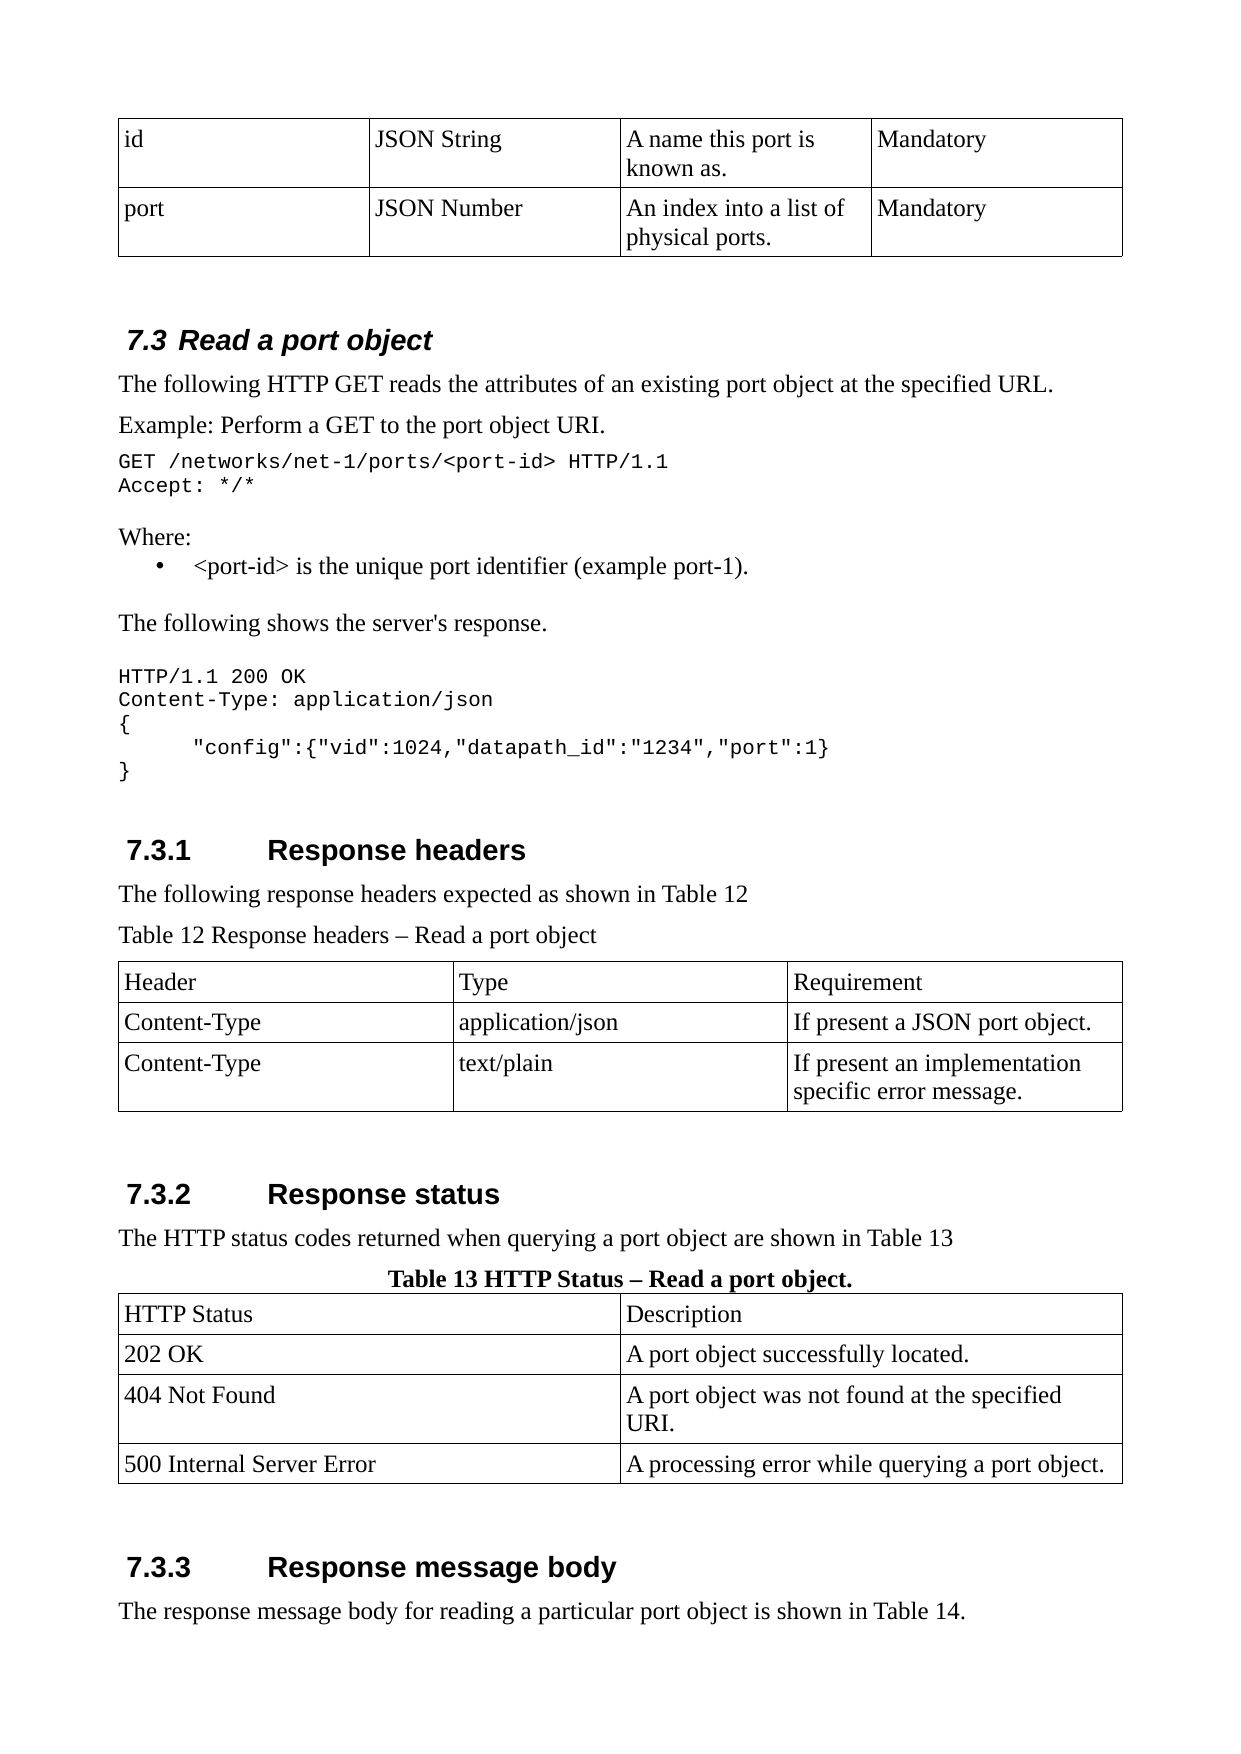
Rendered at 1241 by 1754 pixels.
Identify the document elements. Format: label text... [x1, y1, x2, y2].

subtitle Response message body [118, 1550, 1122, 1583]
table_cell An index into a list of physical ports. [621, 188, 871, 256]
table_cell port [119, 188, 369, 256]
table_cell application/json [454, 1003, 787, 1042]
table_cell If present an implementation specific error message. [788, 1043, 1122, 1111]
subtitle Response headers [118, 833, 1122, 866]
subtitle Read a port object [118, 323, 1122, 356]
text { [118, 713, 1122, 737]
text HTTP/1.1 200 OK [118, 666, 1122, 689]
table_cell If present a JSON port object. [788, 1003, 1122, 1042]
text Where: [118, 522, 1122, 551]
table_cell 202 OK [119, 1335, 620, 1374]
text Accept: */* [118, 475, 1122, 498]
table_cell Mandatory [872, 119, 1122, 187]
text "config":{"vid":1024,"datapath_id":"1234","port":1} [192, 737, 1122, 760]
text Content-Type: application/json [118, 689, 1122, 713]
subtitle Table １３ HTTP Status – Read a port object. [118, 1264, 1122, 1293]
table_header Type [454, 962, 787, 1002]
table_cell id [119, 119, 369, 187]
subtitle Response status [118, 1177, 1122, 1211]
table_cell A port object was not found at the specified URI. [621, 1375, 1122, 1443]
text } [118, 760, 1122, 784]
table_cell 404 Not Found [119, 1375, 620, 1443]
text Example: Perform a GET to the port object URI. [118, 410, 1122, 439]
table_cell text/plain [454, 1043, 787, 1111]
table_header Requirement [788, 962, 1122, 1002]
table_header Description [621, 1294, 1122, 1334]
table_header HTTP Status [119, 1294, 620, 1334]
table_cell A name this port is known as. [621, 119, 871, 187]
table_cell A processing error while querying a port object. [621, 1444, 1122, 1483]
table_cell Mandatory [872, 188, 1122, 256]
table_header Header [119, 962, 453, 1002]
text The HTTP status codes returned when querying a port object are shown in Table 13 [118, 1223, 1122, 1252]
text The following shows the server's response. [118, 608, 1122, 637]
table_cell Content-Type [119, 1003, 453, 1042]
text The response message body for reading a particular port object is shown in Table 14. [118, 1596, 1122, 1624]
text The following HTTP GET reads the attributes of an existing port object at the specified URL. [118, 369, 1122, 397]
text GET /networks/net-1/ports/<port-id> HTTP/1.1 [118, 451, 1122, 475]
table_cell JSON Number [370, 188, 620, 256]
table_cell JSON String [370, 119, 620, 187]
list <port-id> is the unique port identifier (example port-1). [156, 551, 1122, 579]
table_cell A port object successfully located. [621, 1335, 1122, 1374]
table_cell 500 Internal Server Error [119, 1444, 620, 1483]
text The following response headers expected as shown in Table 12 [118, 879, 1122, 907]
text Table １２ Response headers – Read a port object [118, 920, 1122, 949]
table_cell Content-Type [119, 1043, 453, 1111]
